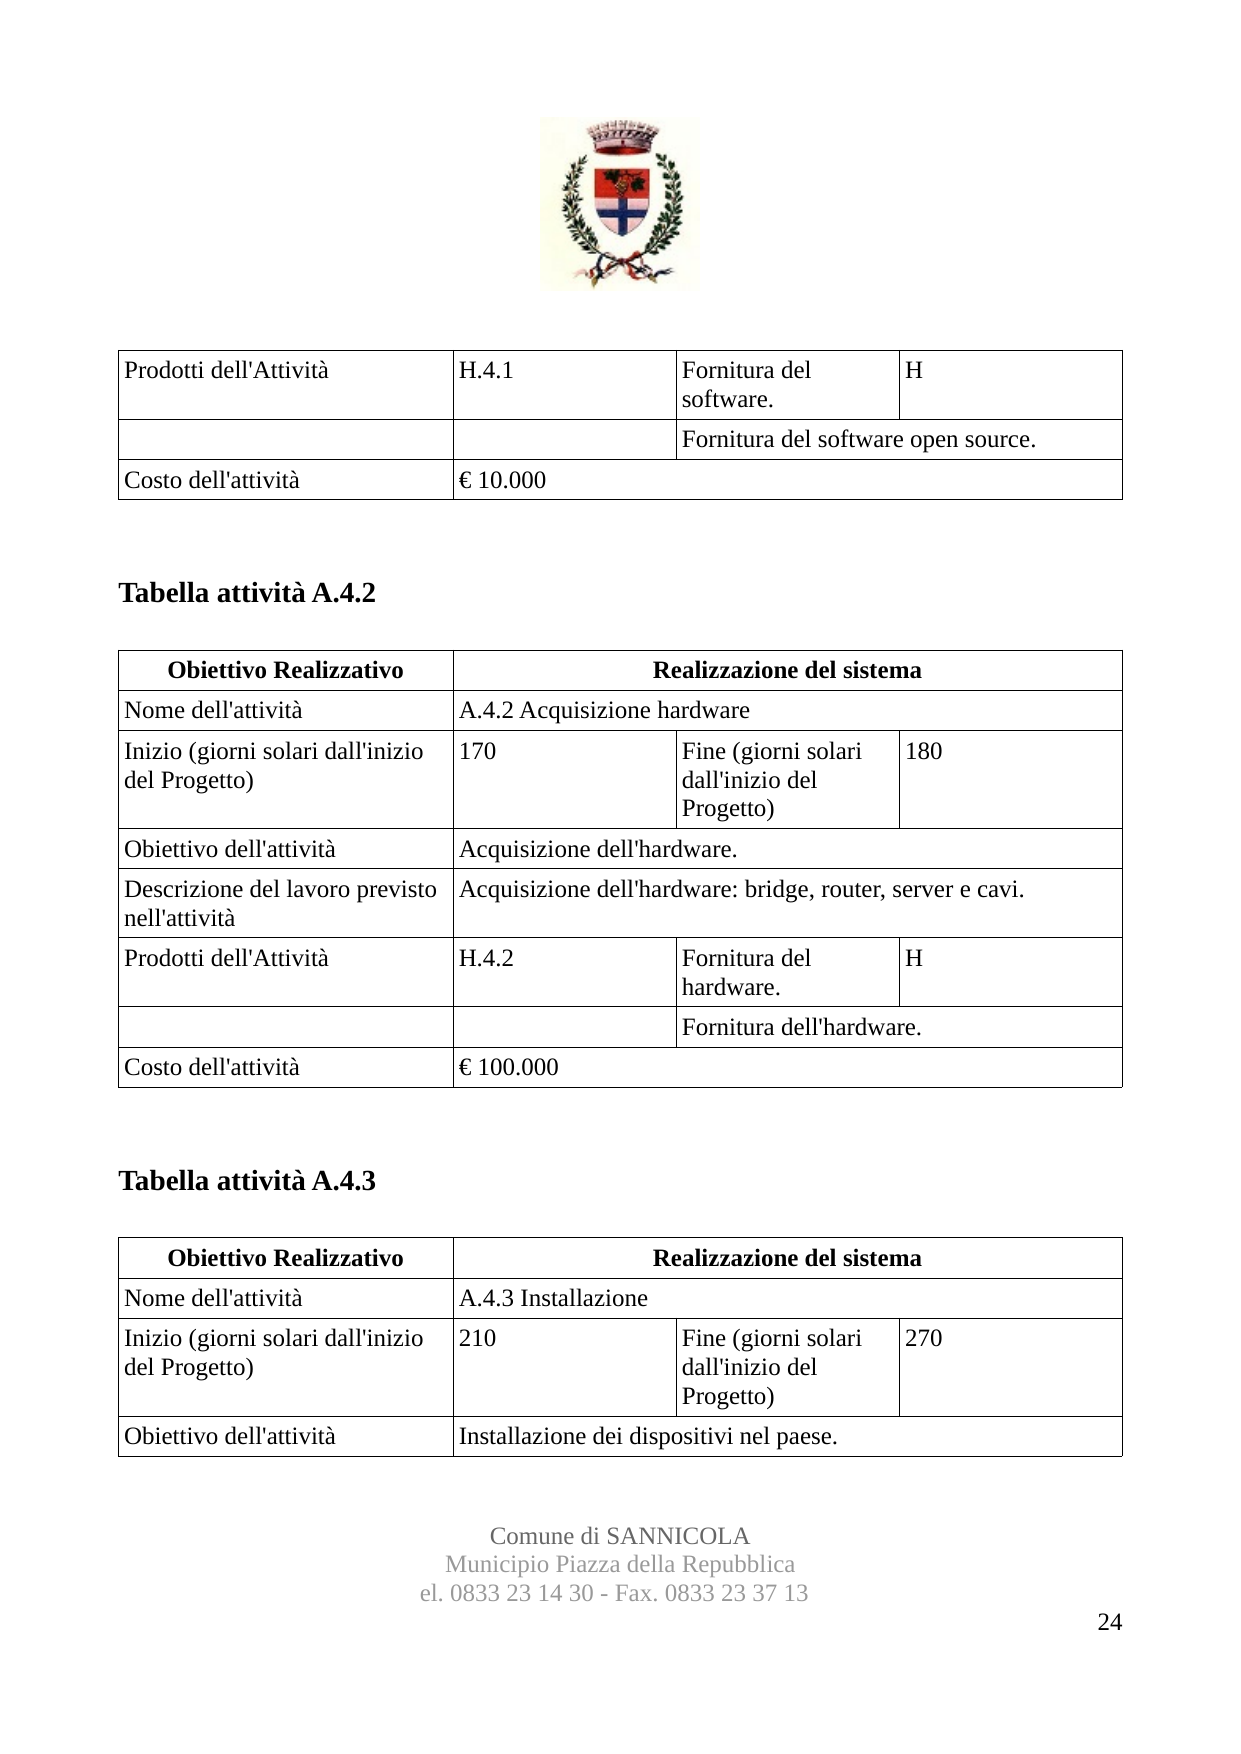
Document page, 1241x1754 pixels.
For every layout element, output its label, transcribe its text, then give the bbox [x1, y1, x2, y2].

table_cell [119, 1007, 453, 1047]
table_cell Fornitura del software. [677, 351, 899, 419]
table_cell A.4.3 Installazione [454, 1279, 1122, 1318]
table_cell Costo dell'attività [119, 460, 453, 499]
table_cell Inizio (giorni solari dall'inizio del Progetto) [119, 1319, 453, 1416]
table_cell H.4.2 [454, 938, 676, 1006]
table_cell Prodotti dell'Attività [119, 938, 453, 1006]
table_cell 170 [454, 731, 676, 828]
table_cell H [900, 351, 1122, 419]
table_header Obiettivo Realizzativo [119, 1238, 453, 1277]
table_cell 210 [454, 1319, 676, 1416]
table_cell Nome dell'attività [119, 1279, 453, 1318]
table_cell Obiettivo dell'attività [119, 829, 453, 868]
table_cell Fornitura dell'hardware. [677, 1007, 1122, 1047]
table_header Obiettivo Realizzativo [119, 651, 453, 690]
table_cell Fine (giorni solari dall'inizio del Progetto) [677, 731, 899, 828]
text Tabella attività A.4.3 [118, 1163, 1122, 1196]
table_cell Descrizione del lavoro previsto nell'attività [119, 869, 453, 937]
table_cell Prodotti dell'Attività [119, 351, 453, 419]
table_cell Obiettivo dell'attività [119, 1417, 453, 1456]
table_cell Costo dell'attività [119, 1048, 453, 1087]
picture [540, 117, 700, 291]
table_cell A.4.2 Acquisizione hardware [454, 691, 1122, 730]
table_cell Inizio (giorni solari dall'inizio del Progetto) [119, 731, 453, 828]
table_cell H [900, 938, 1122, 1006]
table_cell € 10.000 [454, 460, 1122, 499]
table_cell Fornitura del hardware. [677, 938, 899, 1006]
table_cell Fine (giorni solari dall'inizio del Progetto) [677, 1319, 899, 1416]
table_cell Acquisizione dell'hardware. [454, 829, 1122, 868]
table_cell € 100.000 [454, 1048, 1122, 1087]
table_cell Fornitura del software open source. [677, 420, 1122, 459]
table_cell Installazione dei dispositivi nel paese. [454, 1417, 1122, 1456]
table_header Realizzazione del sistema [454, 651, 1122, 690]
table_cell H.4.1 [454, 351, 676, 419]
table_cell Nome dell'attività [119, 691, 453, 730]
text Tabella attività A.4.2 [118, 575, 1122, 609]
table_cell 180 [900, 731, 1122, 828]
table_cell [454, 1007, 676, 1047]
table_header Realizzazione del sistema [454, 1238, 1122, 1277]
table_cell 270 [900, 1319, 1122, 1416]
table_cell Acquisizione dell'hardware: bridge, router, server e cavi. [454, 869, 1122, 937]
table_cell [119, 420, 453, 459]
table_cell [454, 420, 676, 459]
